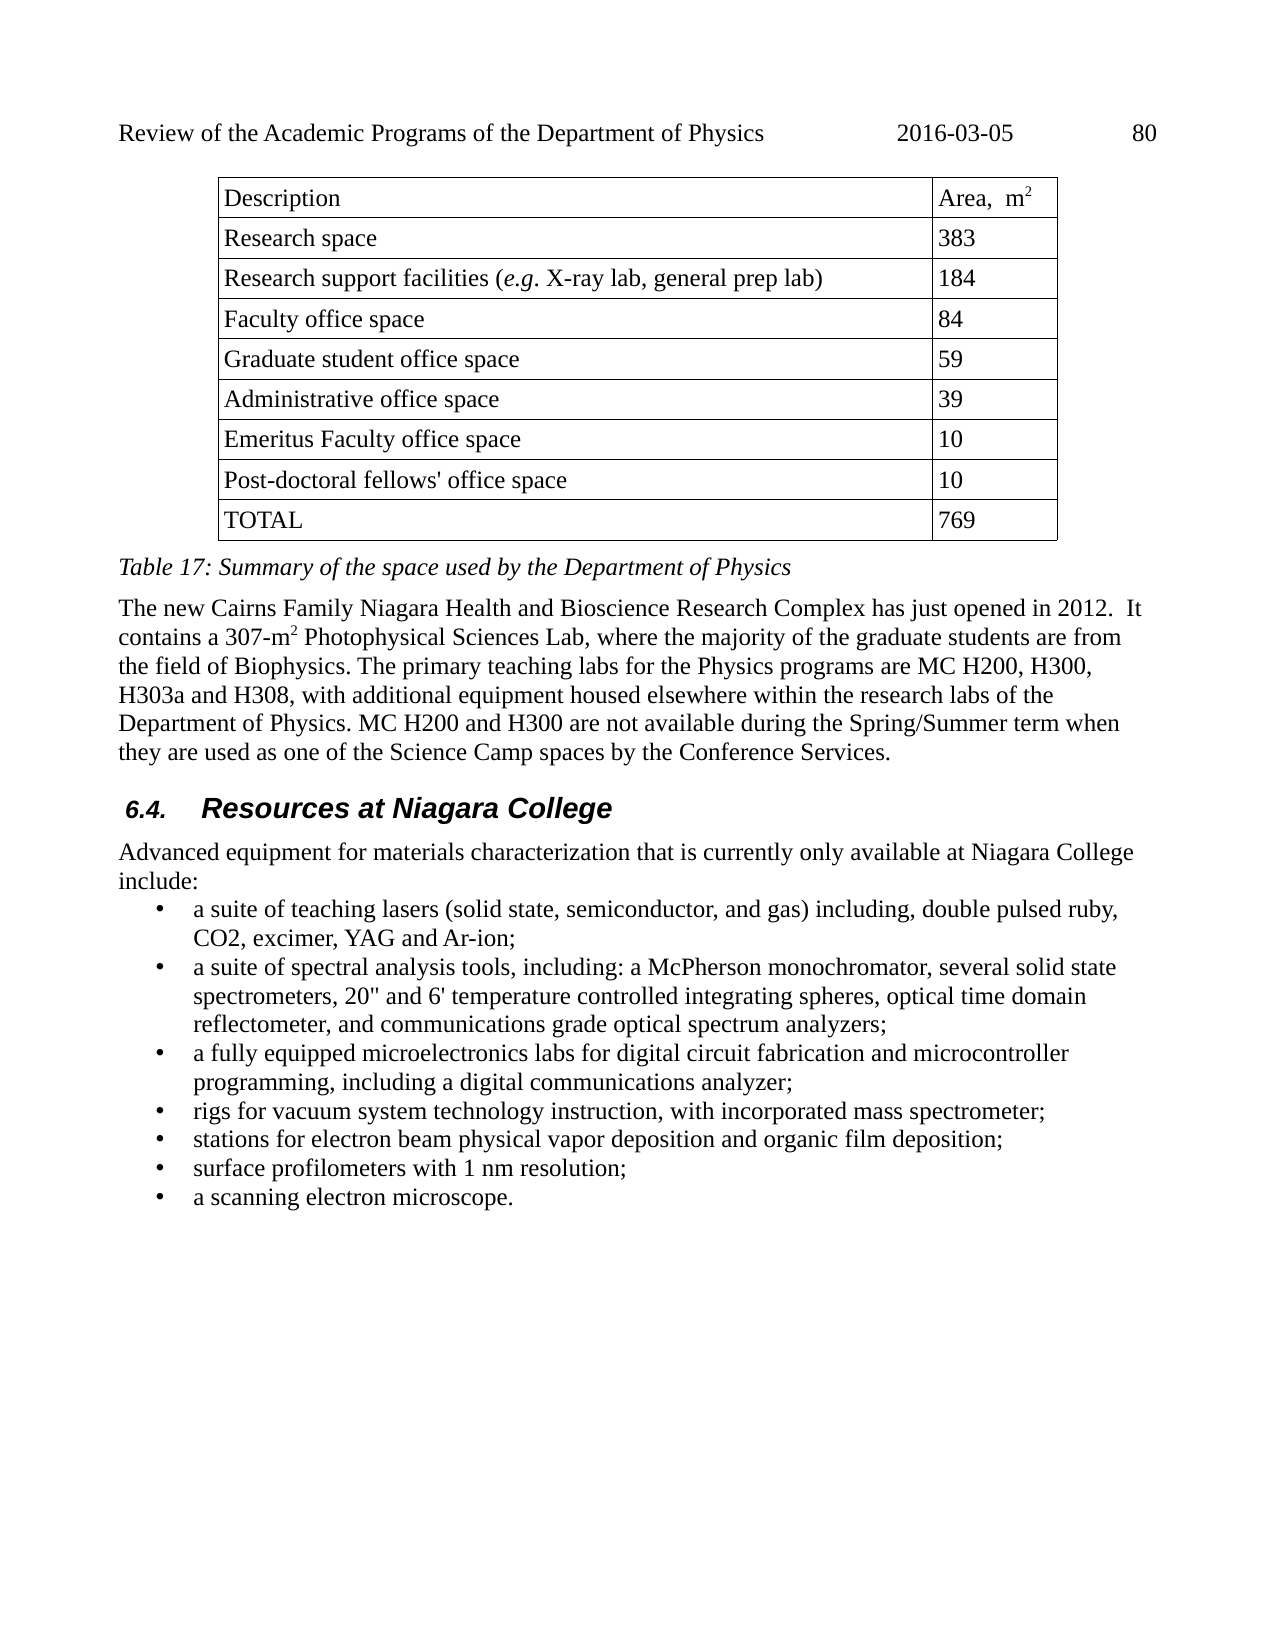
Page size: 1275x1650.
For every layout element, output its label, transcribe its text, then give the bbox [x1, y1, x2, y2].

table_cell Faculty office space [219, 299, 932, 338]
list rigs for vacuum system technology instruction, with incorporated mass spectrometer; [156, 1096, 1157, 1124]
table_cell TOTAL [219, 500, 932, 540]
table_cell 769 [933, 500, 1057, 540]
table_cell Graduate student office space [219, 339, 932, 378]
text Table 17: Summary of the space used by the Department of Physics [118, 552, 1157, 581]
table_header Area, m2 [933, 178, 1057, 217]
table_cell Research space [219, 218, 932, 257]
text The new Cairns Family Niagara Health and Bioscience Research Complex has just opened in 2012. It contains a 307-m2 Photophysical Sciences Lab, where the majority of the graduate students are from the field of Biophysics. The primary teaching labs for the Physics programs are MC H200, H300, H303a and H308, with additional equipment housed elsewhere within the research labs of the Department of Physics. MC H200 and H300 are not available during the Spring/Summer term when they are used as one of the Science Camp spaces by the Conference Services. [118, 593, 1157, 766]
list a suite of teaching lasers (solid state, semiconductor, and gas) including, double pulsed ruby, CO2, excimer, YAG and Ar-ion; [156, 894, 1157, 952]
table_cell 59 [933, 339, 1057, 378]
table_cell 84 [933, 299, 1057, 338]
table_header Description [219, 178, 932, 217]
subtitle Resources at Niagara College [118, 791, 1157, 824]
table_cell Emeritus Faculty office space [219, 420, 932, 459]
table_cell 10 [933, 420, 1057, 459]
list stations for electron beam physical vapor deposition and organic film deposition; [156, 1124, 1157, 1153]
list a scanning electron microscope. [156, 1182, 1157, 1211]
table_cell 184 [933, 259, 1057, 298]
table_cell 10 [933, 460, 1057, 499]
table_cell Administrative office space [219, 380, 932, 419]
text Advanced equipment for materials characterization that is currently only available at Niagara College include: [118, 837, 1157, 894]
list a suite of spectral analysis tools, including: a McPherson monochromator, several solid state spectrometers, 20" and 6' temperature controlled integrating spheres, optical time domain reflectometer, and communications grade optical spectrum analyzers; [156, 952, 1157, 1038]
table_cell 383 [933, 218, 1057, 257]
list a fully equipped microelectronics labs for digital circuit fabrication and microcontroller programming, including a digital communications analyzer; [156, 1038, 1157, 1096]
table_cell Post-doctoral fellows' office space [219, 460, 932, 499]
table_cell Research support facilities (e.g. X-ray lab, general prep lab) [219, 259, 932, 298]
list surface profilometers with 1 nm resolution; [156, 1153, 1157, 1182]
table_cell 39 [933, 380, 1057, 419]
